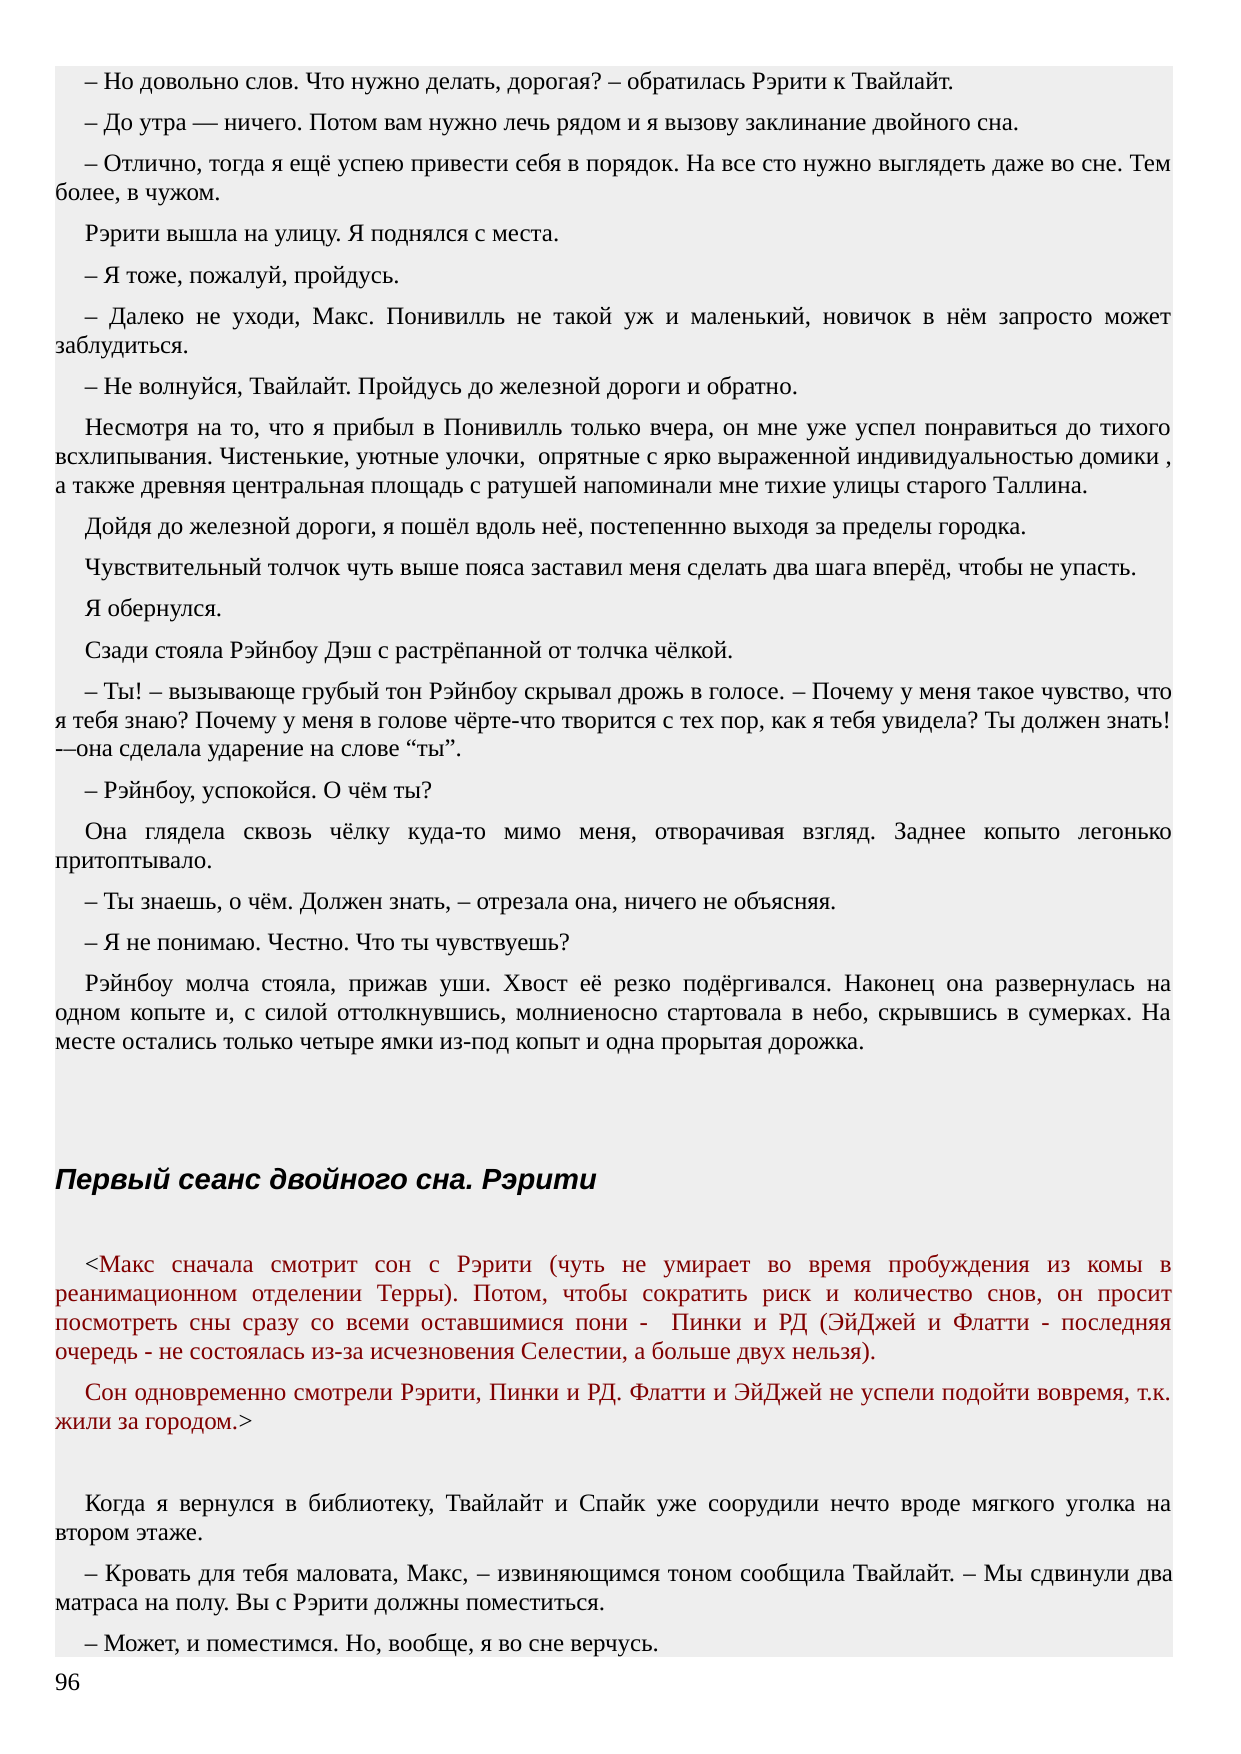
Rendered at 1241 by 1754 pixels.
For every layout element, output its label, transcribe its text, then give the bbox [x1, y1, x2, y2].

text – Кровать для тебя маловата, Макс, – извиняющимся тоном сообщила Твайлайт. – Мы сдвинули два матраса на полу. Вы с Рэрити должны поместиться. [55, 1558, 1173, 1616]
text Я обернулся. [55, 593, 1173, 622]
text – Далеко не уходи, Макс. Понивилль не такой уж и маленький, новичок в нём запросто может заблудиться. [55, 301, 1173, 358]
text – Но довольно слов. Что нужно делать, дорогая? – обратилась Рэрити к Твайлайт. [55, 66, 1173, 95]
text Она глядела сквозь чёлку куда-то мимо меня, отворачивая взгляд. Заднее копыто легонько притоптывало. [55, 816, 1173, 873]
text – До утра — ничего. Потом вам нужно лечь рядом и я вызову заклинание двойного сна. [55, 107, 1173, 136]
text Чувствительный толчок чуть выше пояса заставил меня сделать два шага вперёд, чтобы не упасть. [55, 552, 1173, 581]
text – Не волнуйся, Твайлайт. Пройдусь до железной дороги и обратно. [55, 371, 1173, 400]
text Когда я вернулся в библиотеку, Твайлайт и Спайк уже соорудили нечто вроде мягкого уголка на втором этаже. [55, 1488, 1173, 1546]
text – Я тоже, пожалуй, пройдусь. [55, 260, 1173, 288]
text – Отлично, тогда я ещё успею привести себя в порядок. На все сто нужно выглядеть даже во сне. Тем более, в чужом. [55, 148, 1173, 206]
text Сзади стояла Рэйнбоу Дэш с растрёпанной от толчка чёлкой. [55, 635, 1173, 663]
text – Ты знаешь, о чём. Должен знать, – отрезала она, ничего не объясняя. [55, 886, 1173, 915]
subtitle Первый сеанс двойного сна. Рэрити [55, 1162, 1173, 1196]
text Сон одновременно смотрели Рэрити, Пинки и РД. Флатти и ЭйДжей не успели подойти вовремя, т.к. жили за городом.> [55, 1377, 1173, 1434]
text Несмотря на то, что я прибыл в Понивилль только вчера, он мне уже успел понравиться до тихого всхлипывания. Чистенькие, уютные улочки, опрятные с ярко выраженной индивидуальностью домики , а также древняя центральная площадь с ратушей напоминали мне тихие улицы старого Таллина. [55, 412, 1173, 498]
text Рэйнбоу молча стояла, прижав уши. Хвост её резко подёргивался. Наконец она развернулась на одном копыте и, с силой оттолкнувшись, молниеносно стартовала в небо, скрывшись в сумерках. На месте остались только четыре ямки из-под копыт и одна прорытая дорожка. [55, 968, 1173, 1055]
text <Макс сначала смотрит сон с Рэрити (чуть не умирает во время пробуждения из комы в реанимационном отделении Терры). Потом, чтобы сократить риск и количество снов, он просит посмотреть сны сразу со всеми оставшимися пони - Пинки и РД (ЭйДжей и Флатти - последняя очередь - не состоялась из-за исчезновения Селестии, а больше двух нельзя). [55, 1249, 1173, 1364]
text Дойдя до железной дороги, я пошёл вдоль неё, постепеннно выходя за пределы городка. [55, 511, 1173, 540]
text – Может, и поместимся. Но, вообще, я во сне верчусь. [55, 1628, 1173, 1657]
text – Рэйнбоу, успокойся. О чём ты? [55, 775, 1173, 803]
text – Я не понимаю. Честно. Что ты чувствуешь? [55, 927, 1173, 956]
text – Ты! – вызывающе грубый тон Рэйнбоу скрывал дрожь в голосе. – Почему у меня такое чувство, что я тебя знаю? Почему у меня в голове чёрте-что творится с тех пор, как я тебя увидела? Ты должен знать! -–она сделала ударение на слове “ты”. [55, 676, 1173, 762]
text Рэрити вышла на улицу. Я поднялся с места. [55, 218, 1173, 247]
